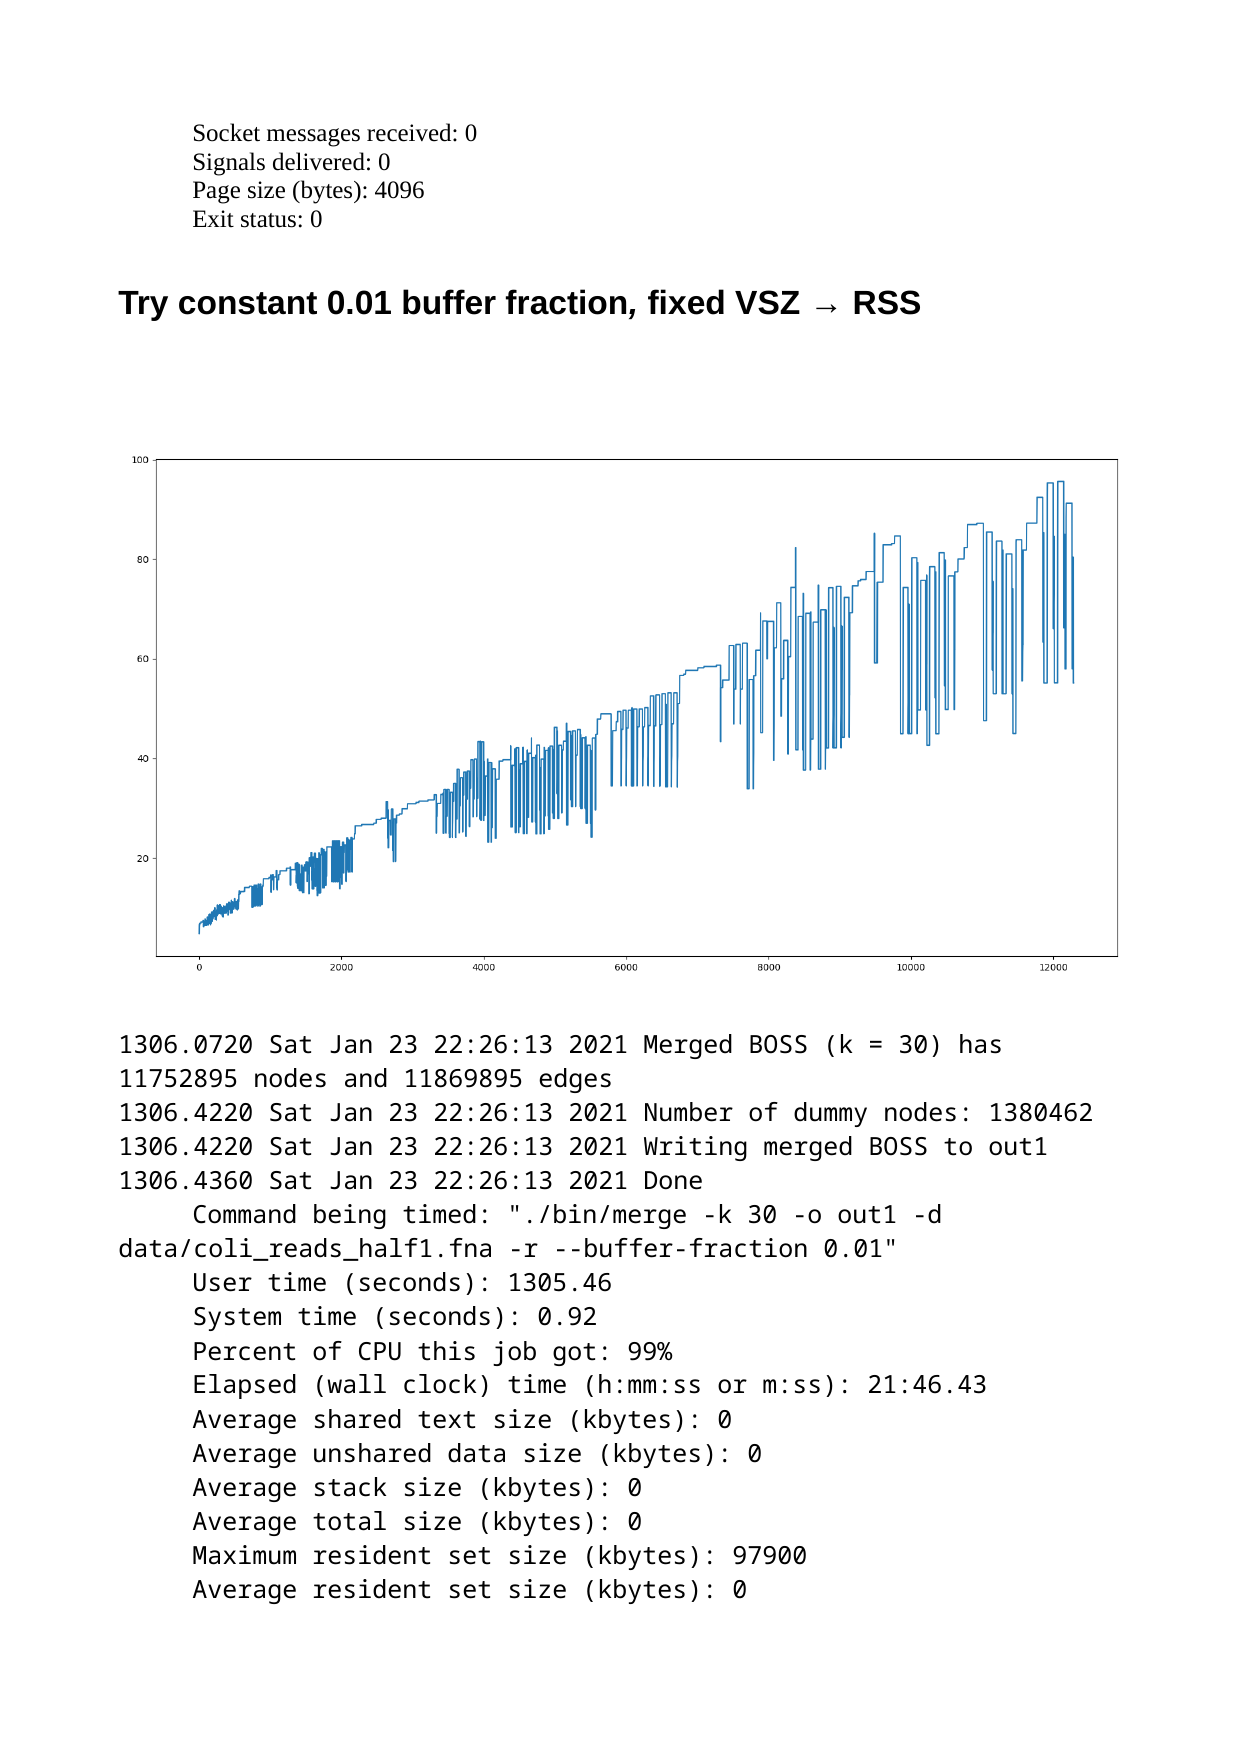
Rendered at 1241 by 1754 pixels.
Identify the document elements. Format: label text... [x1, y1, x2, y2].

subtitle Try constant 0.01 buffer fraction, fixed VSZ → RSS [118, 283, 1122, 321]
text 1306.4360 Sat Jan 23 22:26:13 2021 Done [118, 1163, 1122, 1197]
text System time (seconds): 0.92 [118, 1299, 1122, 1333]
text Average shared text size (kbytes): 0 [118, 1401, 1122, 1435]
text Average resident set size (kbytes): 0 [118, 1572, 1122, 1606]
text Socket messages received: 0 [118, 118, 1122, 147]
text Command being timed: "./bin/merge -k 30 -o out1 -d data/coli_reads_half1.fna -r --buffer-fraction 0.01" [118, 1197, 1122, 1265]
text Percent of CPU this job got: 99% [118, 1333, 1122, 1367]
text Elapsed (wall clock) time (h:mm:ss or m:ss): 21:46.43 [118, 1367, 1122, 1401]
text Average unshared data size (kbytes): 0 [118, 1435, 1122, 1469]
text Average total size (kbytes): 0 [118, 1503, 1122, 1537]
picture [0, 381, 1241, 1027]
text 1306.0720 Sat Jan 23 22:26:13 2021 Merged BOSS (k = 30) has 11752895 nodes and 11869895 edges [118, 1027, 1122, 1095]
text Exit status: 0 [118, 204, 1122, 233]
text 1306.4220 Sat Jan 23 22:26:13 2021 Writing merged BOSS to out1 [118, 1129, 1122, 1163]
text Average stack size (kbytes): 0 [118, 1469, 1122, 1503]
text User time (seconds): 1305.46 [118, 1265, 1122, 1299]
text Page size (bytes): 4096 [118, 176, 1122, 204]
text Maximum resident set size (kbytes): 97900 [118, 1537, 1122, 1572]
text 1306.4220 Sat Jan 23 22:26:13 2021 Number of dummy nodes: 1380462 [118, 1095, 1122, 1129]
text Signals delivered: 0 [118, 147, 1122, 176]
